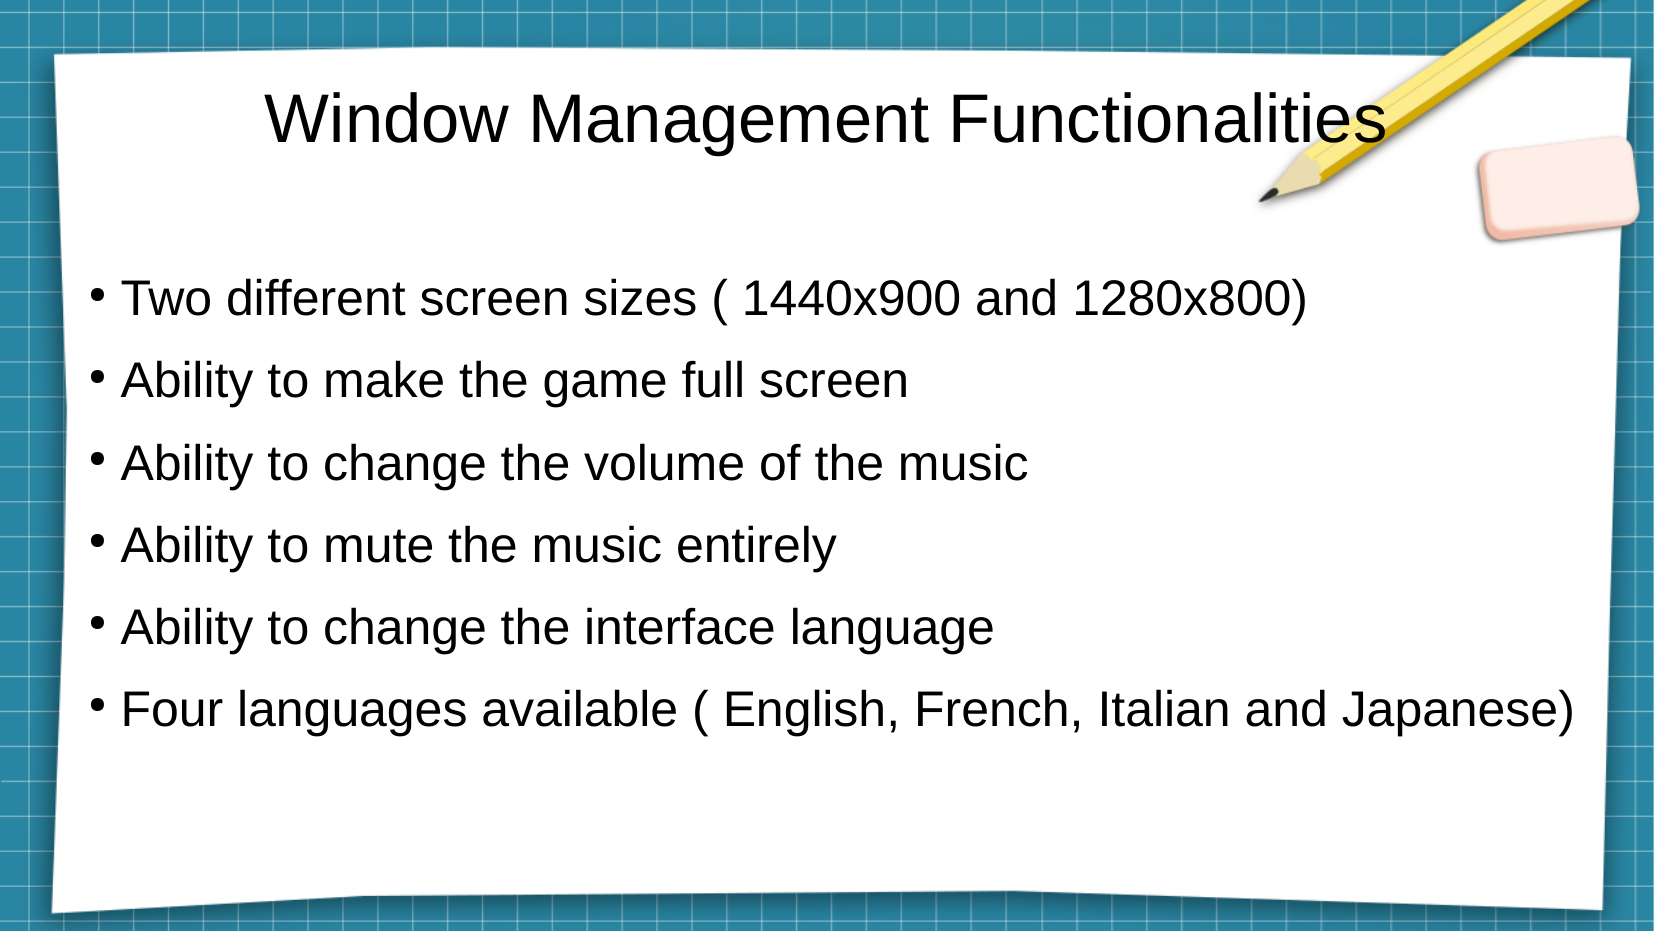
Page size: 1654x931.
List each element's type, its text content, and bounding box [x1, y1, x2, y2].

picture [0, 0, 1654, 931]
title Window Management Functionalities [82, 37, 1571, 193]
list Two different screen sizes ( 1440x900 and 1280x800) Ability to make the game full screen Ability to change the volume of the music Ability to mute the music entirely Ability to change the interface language Four languages available ( English, French, Italian and Japanese) [88, 265, 1577, 806]
